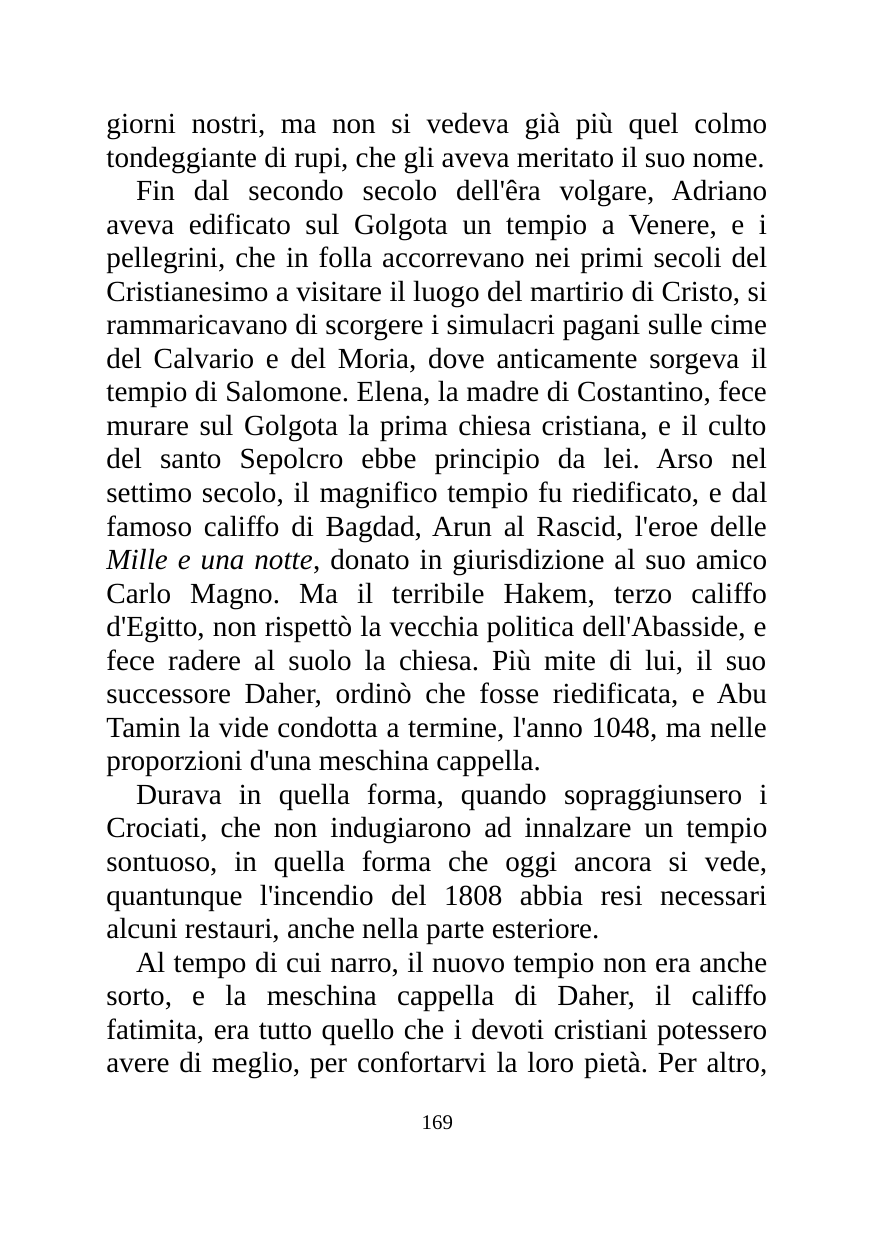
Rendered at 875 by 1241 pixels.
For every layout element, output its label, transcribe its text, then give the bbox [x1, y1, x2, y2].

text Al tempo di cui narro, il nuovo tempio non era anche sorto, e la meschina cappella di Daher, il califfo fatimita, era tutto quello che i devoti cristiani potessero avere di meglio, per confortarvi la loro pietà. Per altro, [106, 945, 768, 1079]
text Fin dal secondo secolo dell'êra volgare, Adriano aveva edificato sul Golgota un tempio a Venere, e i pellegrini, che in folla accorrevano nei primi secoli del Cristianesimo a visitare il luogo del martirio di Cristo, si rammaricavano di scorgere i simulacri pagani sulle cime del Calvario e del Moria, dove anticamente sorgeva il tempio di Salomone. Elena, la madre di Costantino, fece murare sul Golgota la prima chiesa cristiana, e il culto del santo Sepolcro ebbe principio da lei. Arso nel settimo secolo, il magnifico tempio fu riedificato, e dal famoso califfo di Bagdad, Arun al Rascid, l'eroe delle Mille e una notte, donato in giurisdizione al suo amico Carlo Magno. Ma il terribile Hakem, terzo califfo d'Egitto, non rispettò la vecchia politica dell'Abasside, e fece radere al suolo la chiesa. Più mite di lui, il suo successore Daher, ordinò che fosse riedificata, e Abu Tamin la vide condotta a termine, l'anno 1048, ma nelle proporzioni d'una meschina cappella. [106, 173, 768, 777]
text giorni nostri, ma non si vedeva già più quel colmo tondeggiante di rupi, che gli aveva meritato il suo nome. [106, 106, 768, 173]
text Durava in quella forma, quando sopraggiunsero i Crociati, che non indugiarono ad innalzare un tempio sontuoso, in quella forma che oggi ancora si vede, quantunque l'incendio del 1808 abbia resi necessari alcuni restauri, anche nella parte esteriore. [106, 777, 768, 945]
